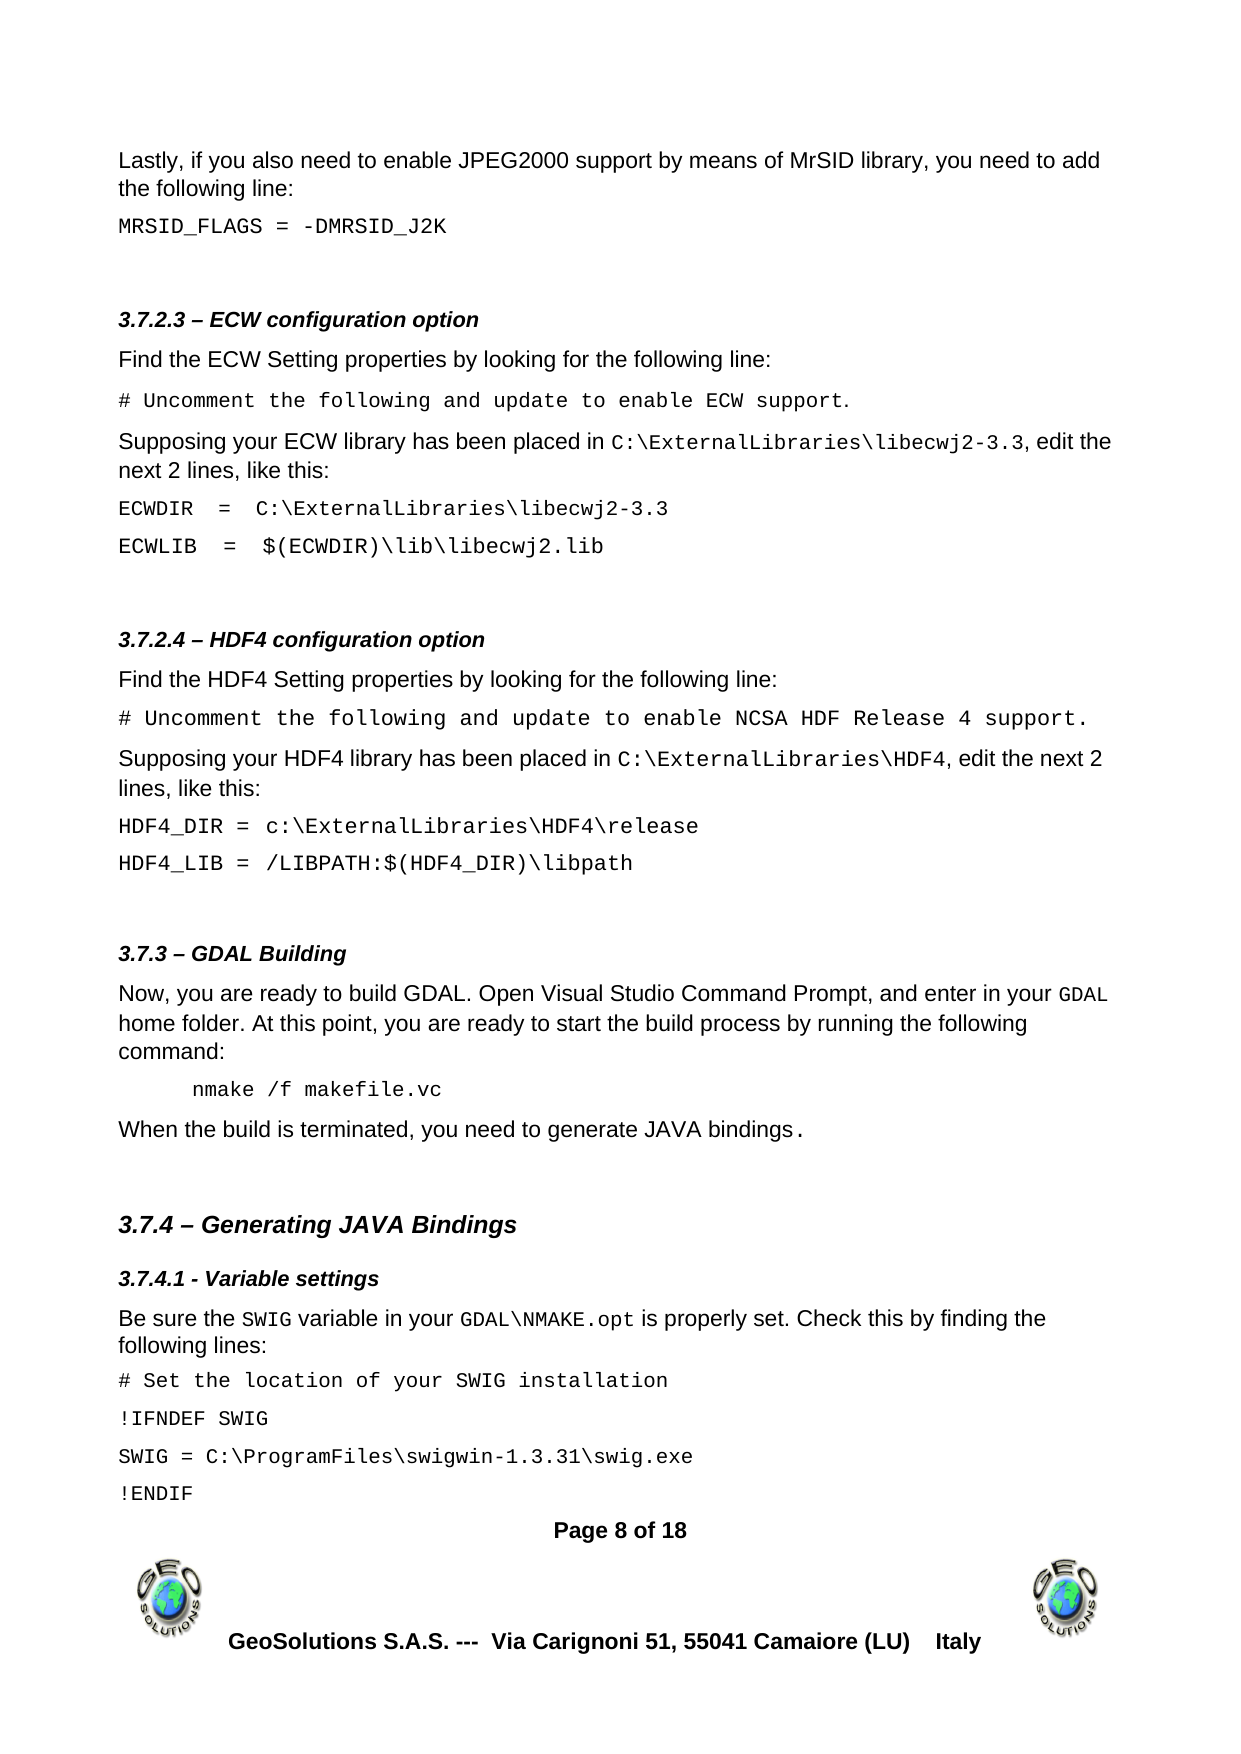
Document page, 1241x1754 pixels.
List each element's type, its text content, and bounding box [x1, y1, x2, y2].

subtitle 3.7.4 – Generating JAVA Bindings [118, 1211, 1122, 1239]
text ECWLIB = $(ECWDIR)\lib\libecwj2.lib [118, 535, 1122, 560]
text Lastly, if you also need to enable JPEG2000 support by means of MrSID library, you need to add the following line: [118, 148, 1122, 201]
text Now, you are ready to build GDAL. Open Visual Studio Command Prompt, and enter in your GDAL home folder. At this point, you are ready to start the build process by running the following command: [118, 981, 1122, 1064]
text Be sure the SWIG variable in your GDAL\NMAKE.opt is properly set. Check this by finding the following lines: [118, 1306, 1122, 1358]
text HDF4_DIR = c:\ExternalLibraries\HDF4\release [118, 815, 1122, 840]
text Supposing your HDF4 library has been placed in C:\ExternalLibraries\HDF4, edit the next 2 lines, like this: [118, 746, 1122, 801]
text ECWDIR = C:\ExternalLibraries\libecwj2-3.3 [118, 498, 1122, 521]
text Find the HDF4 Setting properties by looking for the following line: [118, 667, 1122, 692]
subtitle 3.7.3 – GDAL Building [118, 942, 1122, 966]
text MRSID_FLAGS = -DMRSID_J2K [118, 216, 1122, 240]
text # Set the location of your SWIG installation [118, 1370, 1122, 1394]
text !ENDIF [118, 1483, 1122, 1507]
text Supposing your ECW library has been placed in C:\ExternalLibraries\libecwj2-3.3, edit the next 2 lines, like this: [118, 428, 1122, 483]
text SWIG = C:\ProgramFiles\swigwin-1.3.31\swig.exe [118, 1446, 1122, 1469]
picture [134, 1552, 205, 1641]
subtitle 3.7.2.3 – ECW configuration option [118, 308, 1122, 332]
text # Uncomment the following and update to enable ECW support. [118, 387, 1122, 414]
subtitle 3.7.2.4 – HDF4 configuration option [118, 627, 1122, 652]
text Find the ECW Setting properties by looking for the following line: [118, 347, 1122, 373]
text nmake /f makefile.vc [118, 1078, 1122, 1102]
text HDF4_LIB = /LIBPATH:$(HDF4_DIR)\libpath [118, 852, 1122, 877]
text When the build is terminated, you need to generate JAVA bindings. [118, 1116, 1122, 1143]
subtitle 3.7.4.1 - Variable settings [118, 1267, 1122, 1291]
text !IFNDEF SWIG [118, 1408, 1122, 1432]
text # Uncomment the following and update to enable NCSA HDF Release 4 support. [118, 707, 1122, 732]
picture [1030, 1552, 1101, 1641]
